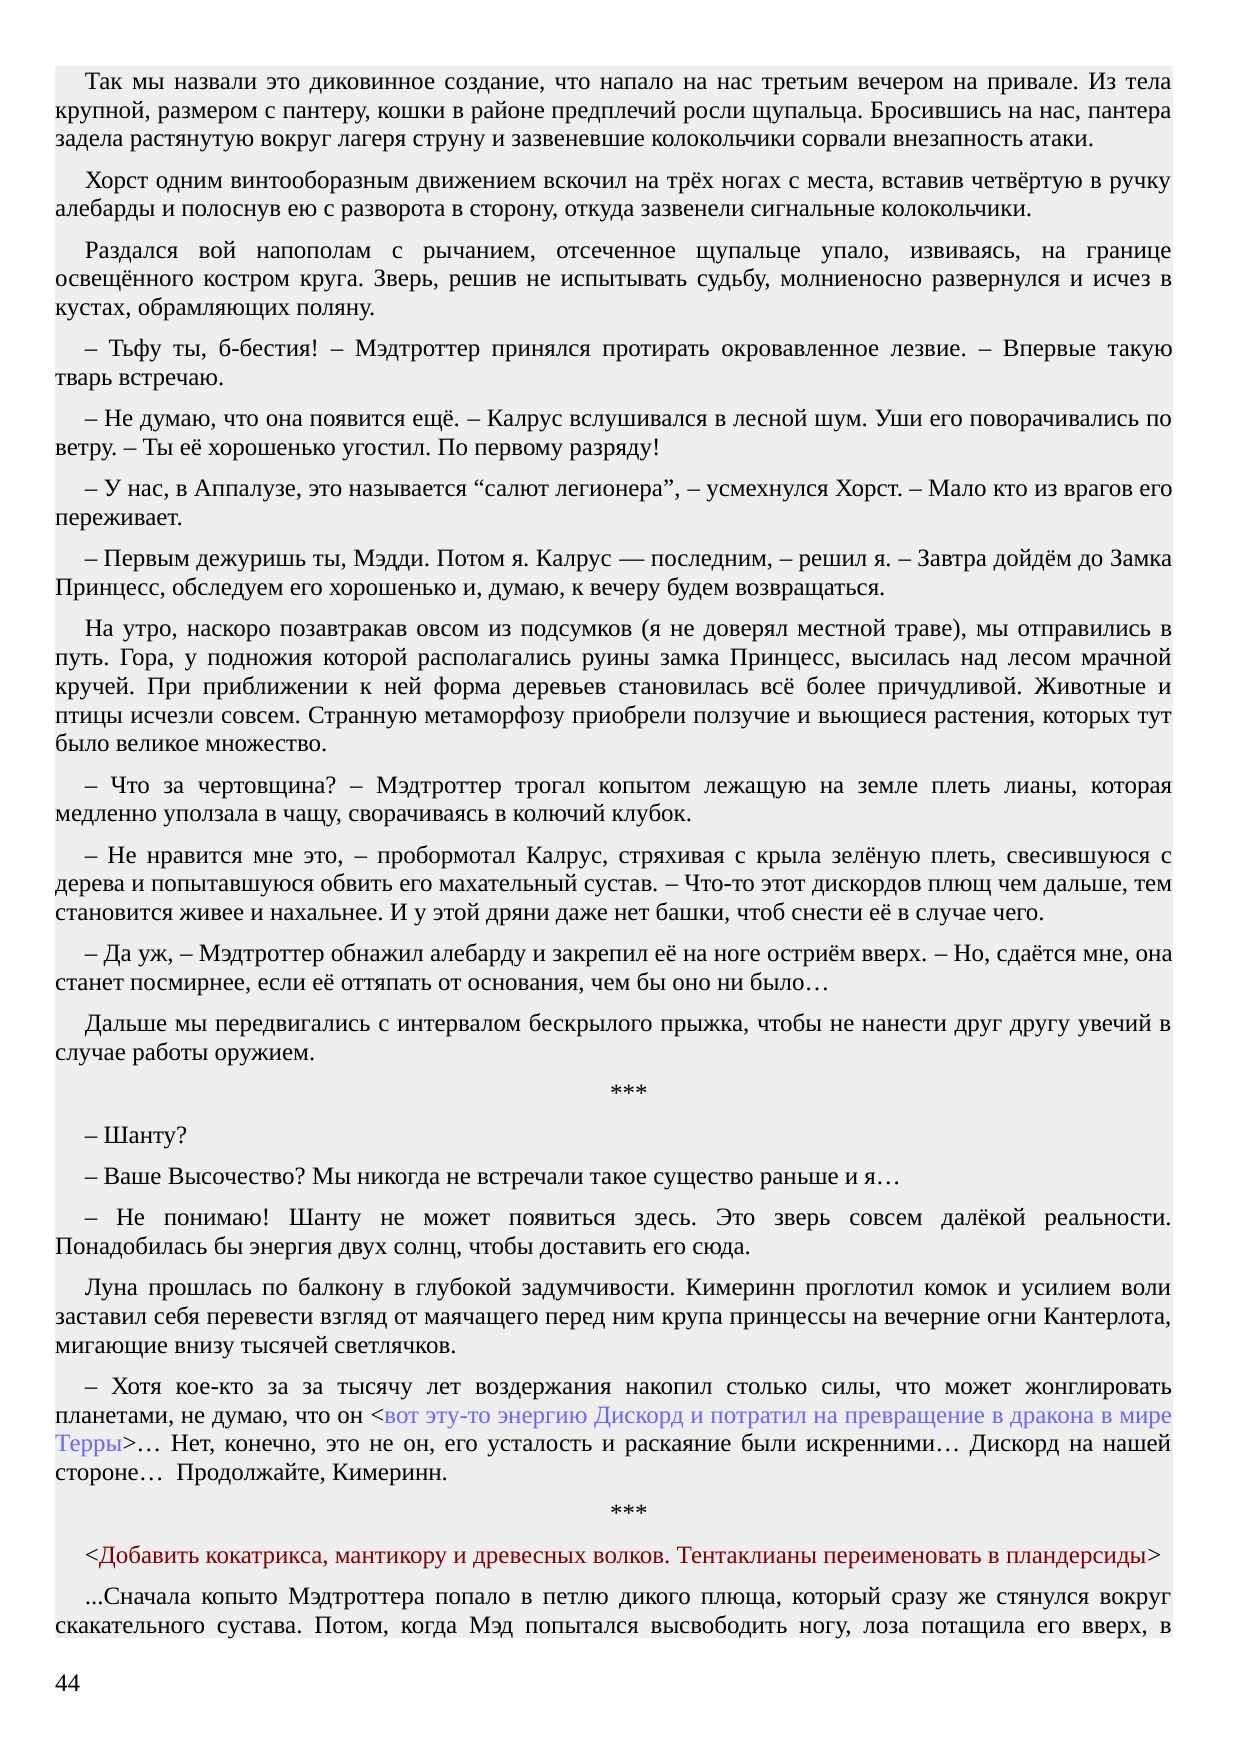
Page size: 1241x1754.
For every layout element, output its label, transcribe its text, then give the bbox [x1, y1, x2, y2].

text Дальше мы передвигались с интервалом бескрылого прыжка, чтобы не нанести друг другу увечий в случае работы оружием. [55, 1008, 1173, 1066]
text Раздался вой напополам с рычанием, отсеченное щупальце упало, извиваясь, на границе освещённого костром круга. Зверь, решив не испытывать судьбу, молниеносно развернулся и исчез в кустах, обрамляющих поляну. [55, 235, 1173, 321]
text – Да уж, – Мэдтроттер обнажил алебарду и закрепил её на ноге остриём вверх. – Но, сдаётся мне, она станет посмирнее, если её оттяпать от основания, чем бы оно ни было… [55, 938, 1173, 996]
text – У нас, в Аппалузе, это называется “салют легионера”, – усмехнулся Хорст. – Мало кто из врагов его переживает. [55, 473, 1173, 531]
text – Ваше Высочество? Мы никогда не встречали такое существо раньше и я… [55, 1161, 1173, 1190]
text – Первым дежуришь ты, Мэдди. Потом я. Калрус — последним, – решил я. – Завтра дойдём до Замка Принцесс, обследуем его хорошенько и, думаю, к вечеру будем возвращаться. [55, 543, 1173, 601]
text – Хотя кое-кто за за тысячу лет воздержания накопил столько силы, что может жонглировать планетами, не думаю, что он <вот эту-то энергию Дискорд и потратил на превращение в дракона в мире Терры>… Нет, конечно, это не он, его усталость и раскаяние были искренними… Дискорд на нашей стороне… Продолжайте, Кимеринн. [55, 1371, 1173, 1486]
text – Не нравится мне это, – пробормотал Калрус, стряхивая с крыла зелёную плеть, свесившуюся с дерева и попытавшуюся обвить его махательный сустав. – Что-то этот дискордов плющ чем дальше, тем становится живее и нахальнее. И у этой дряни даже нет башки, чтоб снести её в случае чего. [55, 840, 1173, 926]
text – Не понимаю! Шанту не может появиться здесь. Это зверь совсем далёкой реальности. Понадобилась бы энергия двух солнц, чтобы доставить его сюда. [55, 1202, 1173, 1260]
text – Тьфу ты, б-бестия! – Мэдтроттер принялся протирать окровавленное лезвие. – Впервые такую тварь встречаю. [55, 333, 1173, 391]
text *** [55, 1078, 1173, 1107]
text <Добавить кокатрикса, мантикору и древесных волков. Тентаклианы переименовать в пландерсиды> [55, 1540, 1173, 1568]
text Хорст одним винтооборазным движением вскочил на трёх ногах с места, вставив четвёртую в ручку алебарды и полоснув ею с разворота в сторону, откуда зазвенели сигнальные колокольчики. [55, 165, 1173, 222]
text – Шанту? [55, 1120, 1173, 1148]
text Луна прошлась по балкону в глубокой задумчивости. Кимеринн проглотил комок и усилием воли заставил себя перевести взгляд от маячащего перед ним крупа принцессы на вечерние огни Кантерлота, мигающие внизу тысячей светлячков. [55, 1272, 1173, 1358]
text На утро, наскоро позавтракав овсом из подсумков (я не доверял местной траве), мы отправились в путь. Гора, у подножия которой располагались руины замка Принцесс, высилась над лесом мрачной кручей. При приближении к ней форма деревьев становилась всё более причудливой. Животные и птицы исчезли совсем. Странную метаморфозу приобрели ползучие и вьющиеся растения, которых тут было великое множество. [55, 613, 1173, 757]
text Так мы назвали это диковинное создание, что напало на нас третьим вечером на привале. Из тела крупной, размером с пантеру, кошки в районе предплечий росли щупальца. Бросившись на нас, пантера задела растянутую вокруг лагеря струну и зазвеневшие колокольчики сорвали внезапность атаки. [55, 66, 1173, 152]
text *** [55, 1498, 1173, 1527]
text ...Сначала копыто Мэдтроттера попало в петлю дикого плюща, который сразу же стянулся вокруг скакательного сустава. Потом, когда Мэд попытался высвободить ногу, лоза потащила его вверх, в [55, 1581, 1173, 1638]
text – Не думаю, что она появится ещё. – Калрус вслушивался в лесной шум. Уши его поворачивались по ветру. – Ты её хорошенько угостил. По первому разряду! [55, 403, 1173, 461]
text – Что за чертовщина? – Мэдтроттер трогал копытом лежащую на земле плеть лианы, которая медленно уползала в чащу, сворачиваясь в колючий клубок. [55, 770, 1173, 827]
